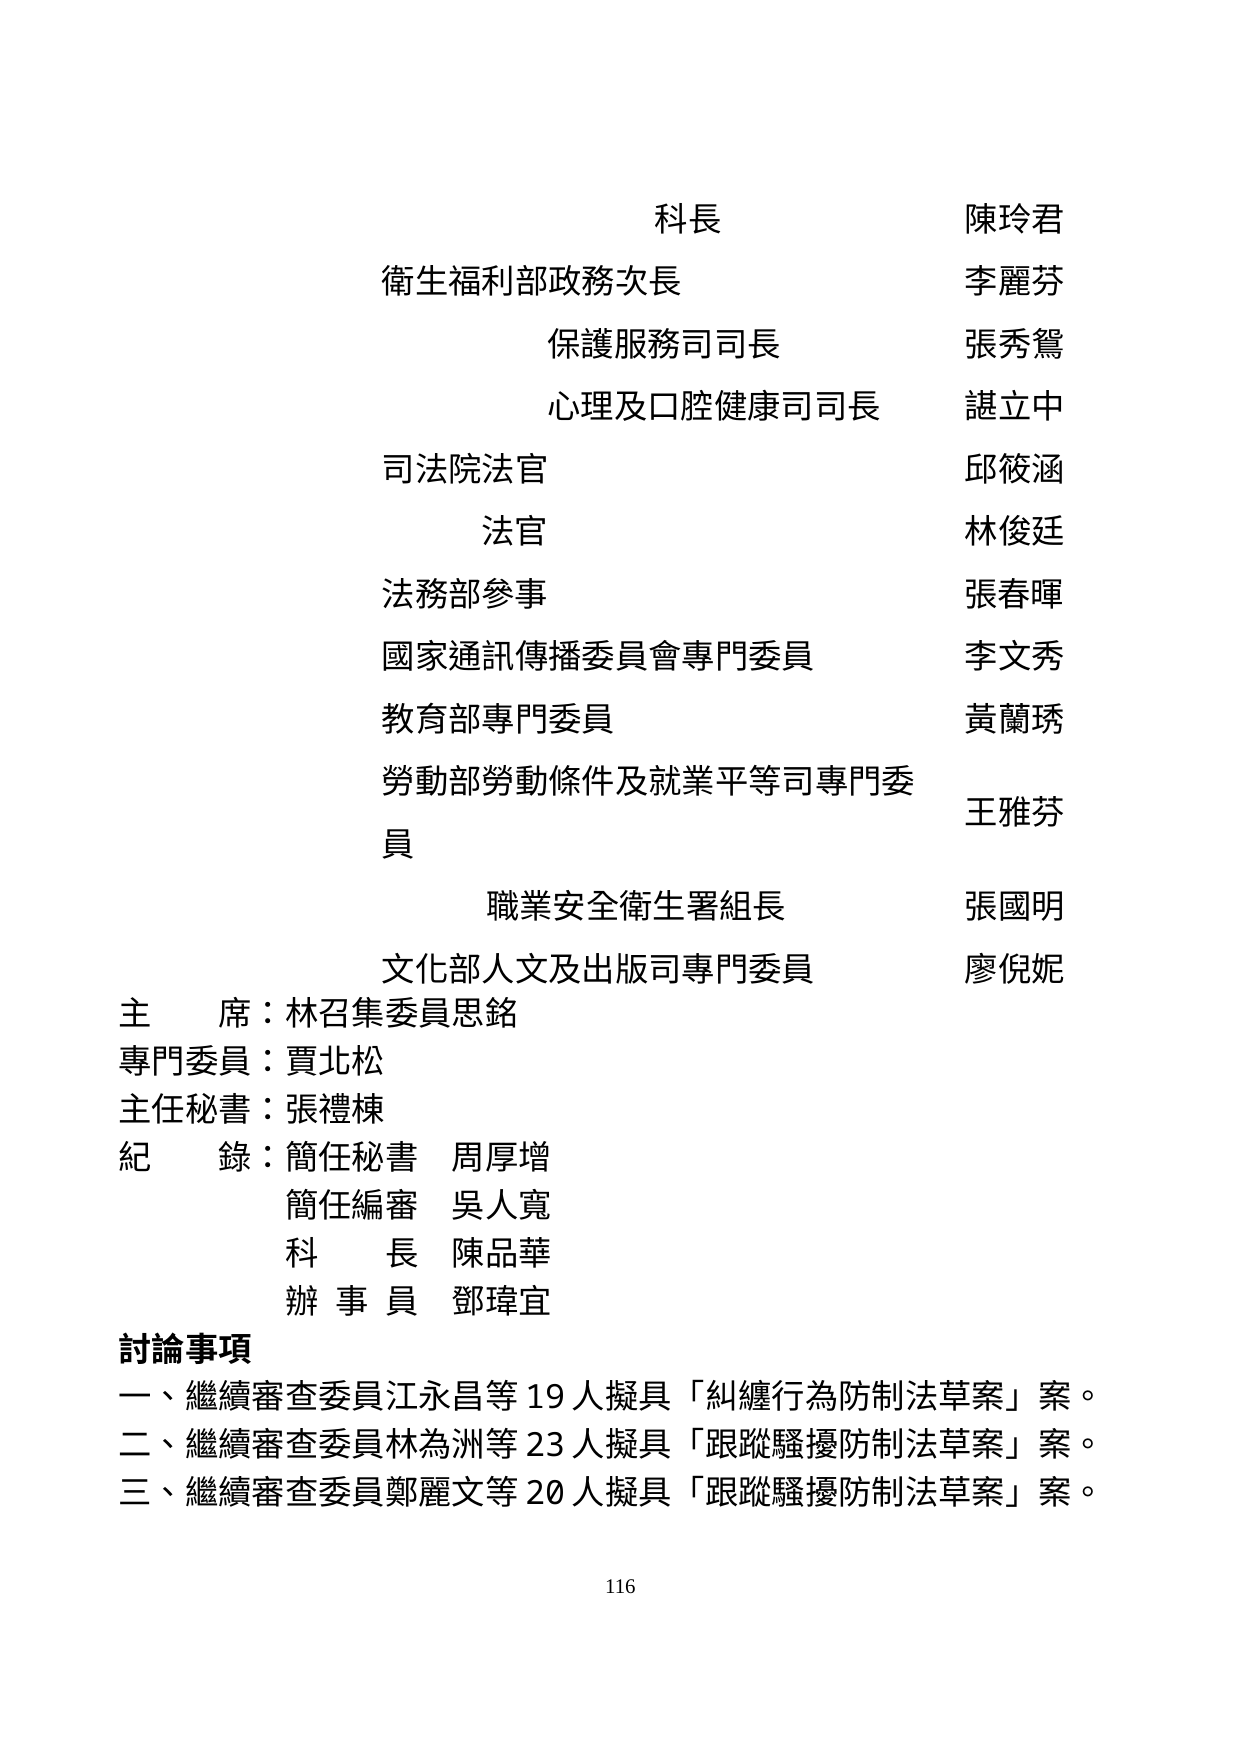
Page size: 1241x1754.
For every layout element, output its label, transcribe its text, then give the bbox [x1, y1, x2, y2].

table_cell [118, 237, 370, 300]
text 科 長 陳品華 [118, 1227, 1234, 1275]
text 三、繼續審查委員鄭麗文等20人擬具「跟蹤騷擾防制法草案」案。 [118, 1466, 1122, 1514]
table_cell [118, 862, 370, 925]
text 專門委員：賈北松 [118, 1035, 1234, 1083]
text 主 席：林召集委員思銘 [118, 987, 1234, 1035]
text 主任秘書：張禮棟 [118, 1083, 1234, 1131]
table_cell 司法院法官 [370, 425, 953, 487]
table_cell 教育部專門委員 [370, 675, 953, 737]
table_cell 職業安全衛生署組長 [370, 862, 953, 925]
table_cell 張秀鴛 [953, 300, 1122, 362]
table_cell 國家通訊傳播委員會專門委員 [370, 612, 953, 675]
table_cell 衛生福利部政務次長 [370, 237, 953, 300]
table_cell 邱筱涵 [953, 425, 1122, 487]
table_cell 勞動部勞動條件及就業平等司專門委員 [370, 737, 953, 862]
table_cell 林俊廷 [953, 487, 1122, 550]
table_cell [118, 925, 370, 987]
table_cell [118, 675, 370, 737]
table_cell 保護服務司司長 [370, 300, 953, 362]
table_cell [118, 550, 370, 612]
table_cell [118, 175, 370, 237]
table_cell 文化部人文及出版司專門委員 [370, 925, 953, 987]
table_cell [118, 737, 370, 862]
table_cell 諶立中 [953, 362, 1122, 425]
table_cell 李文秀 [953, 612, 1122, 675]
text 辦 事 員 鄧瑋宜 [118, 1275, 1234, 1323]
text 二、繼續審查委員林為洲等23人擬具「跟蹤騷擾防制法草案」案。 [118, 1418, 1122, 1466]
table_cell 黃蘭琇 [953, 675, 1122, 737]
text 紀 錄：簡任秘書 周厚增 [118, 1131, 1234, 1179]
table_cell [118, 300, 370, 362]
table_cell 法官 [370, 487, 953, 550]
table_cell [118, 425, 370, 487]
table_cell [118, 487, 370, 550]
table_cell 科長 [370, 175, 953, 237]
table_cell 王雅芬 [953, 737, 1122, 862]
table_cell 心理及口腔健康司司長 [370, 362, 953, 425]
text 簡任編審 吳人寬 [118, 1179, 1234, 1227]
table_cell [118, 362, 370, 425]
table_cell 廖倪妮 [953, 925, 1122, 987]
text 一、繼續審查委員江永昌等19人擬具「糾纏行為防制法草案」案。 [118, 1371, 1122, 1418]
table_cell 法務部參事 [370, 550, 953, 612]
table_cell 陳玲君 [953, 175, 1122, 237]
table_cell 張春暉 [953, 550, 1122, 612]
text 討論事項 [118, 1323, 1122, 1371]
table_cell [118, 612, 370, 675]
table_cell 李麗芬 [953, 237, 1122, 300]
table_cell 張國明 [953, 862, 1122, 925]
